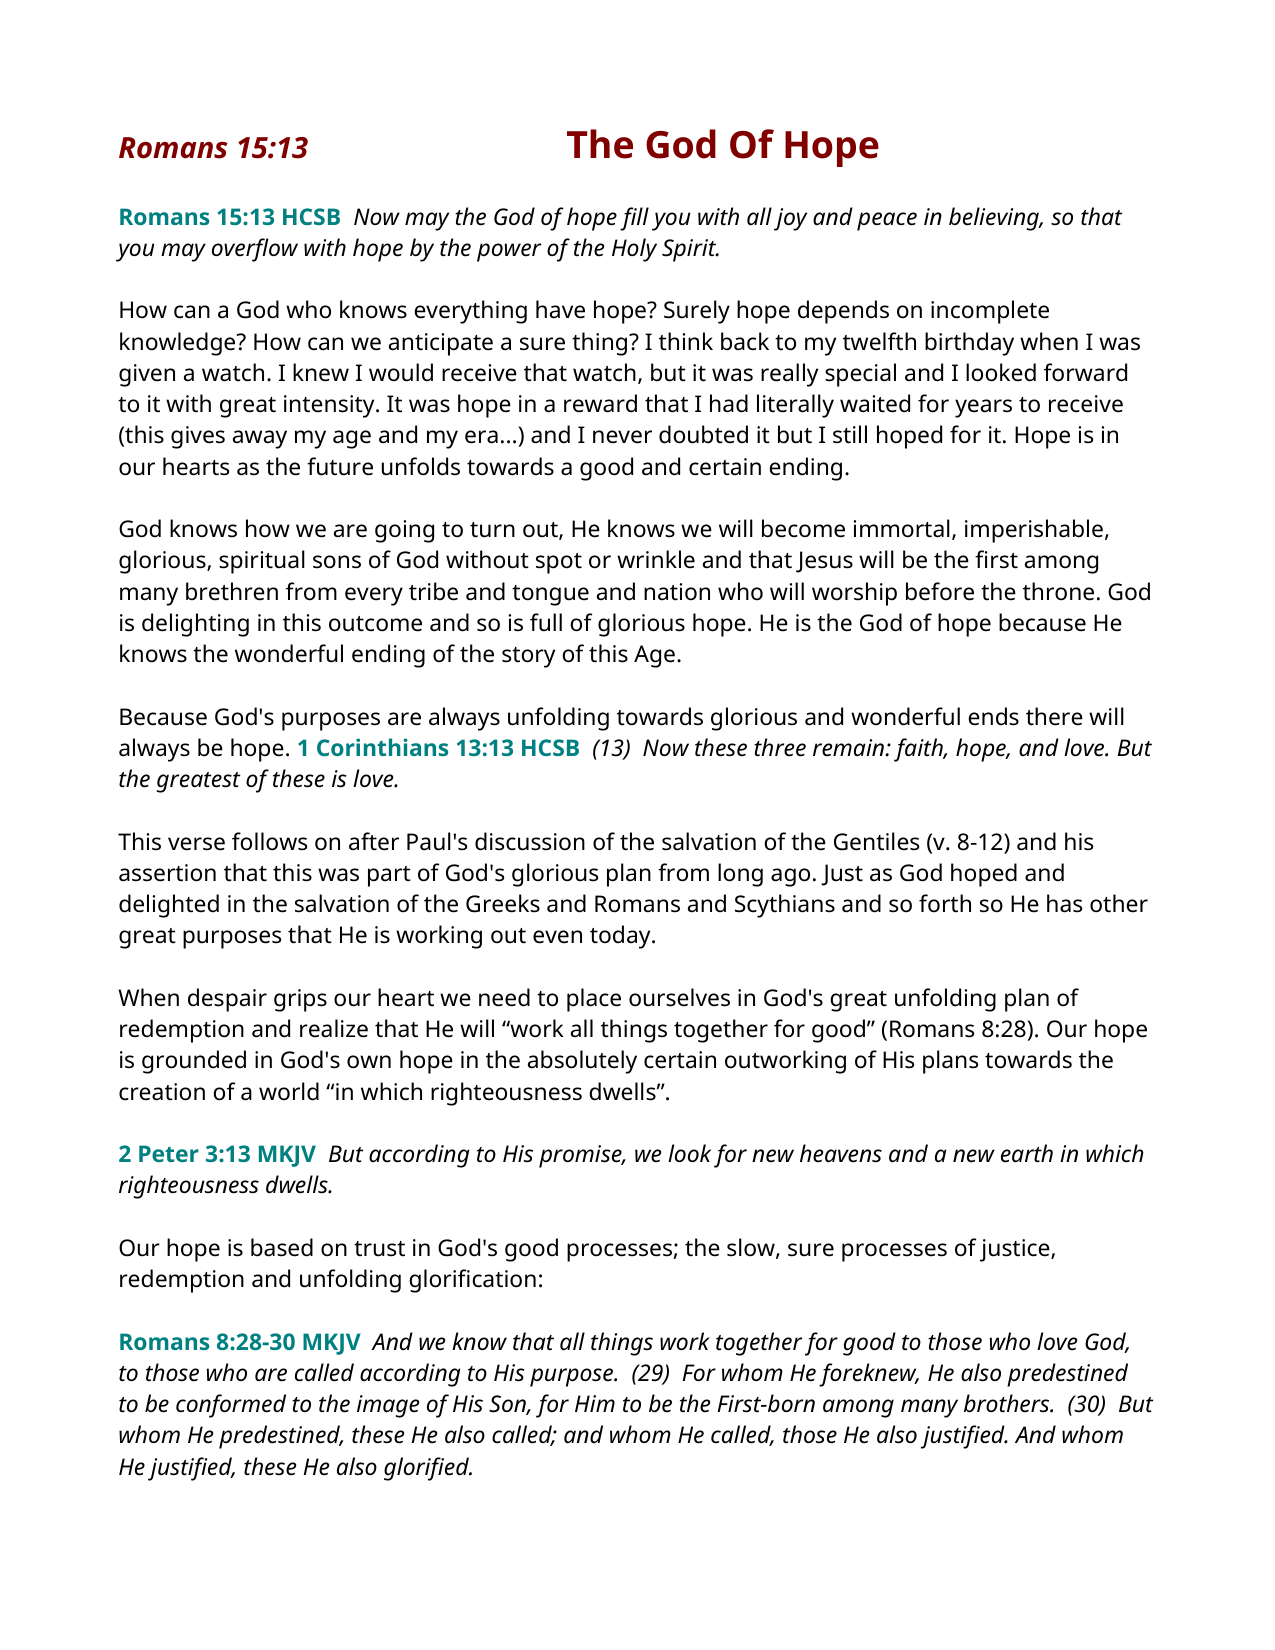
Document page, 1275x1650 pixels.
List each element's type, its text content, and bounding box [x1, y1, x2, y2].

text Because God's purposes are always unfolding towards glorious and wonderful ends there will always be hope. 1 Corinthians 13:13 HCSB (13) Now these three remain: faith, hope, and love. But the greatest of these is love. [118, 700, 1157, 794]
text How can a God who knows everything have hope? Surely hope depends on incomplete knowledge? How can we anticipate a sure thing? I think back to my twelfth birthday when I was given a watch. I knew I would receive that watch, but it was really special and I looked forward to it with great intensity. It was hope in a reward that I had literally waited for years to receive (this gives away my age and my era...) and I never doubted it but I still hoped for it. Hope is in our hearts as the future unfolds towards a good and certain ending. [118, 294, 1157, 482]
text This verse follows on after Paul's discussion of the salvation of the Gentiles (v. 8-12) and his assertion that this was part of God's glorious plan from long ago. Just as God hoped and delighted in the salvation of the Greeks and Romans and Scythians and so forth so He has other great purposes that He is working out even today. [118, 825, 1157, 950]
text Romans 8:28-30 MKJV And we know that all things work together for good to those who love God, to those who are called according to His purpose. (29) For whom He foreknew, He also predestined to be conformed to the image of His Son, for Him to be the First-born among many brothers. (30) But whom He predestined, these He also called; and whom He called, those He also justified. And whom He justified, these He also glorified. [118, 1325, 1157, 1482]
text 2 Peter 3:13 MKJV But according to His promise, we look for new heavens and a new earth in which righteousness dwells. [118, 1138, 1157, 1200]
text Romans 15:13 The God Of Hope [118, 118, 1157, 169]
text God knows how we are going to turn out, He knows we will become immortal, imperishable, glorious, spiritual sons of God without spot or wrinkle and that Jesus will be the first among many brethren from every tribe and tongue and nation who will worship before the throne. God is delighting in this outcome and so is full of glorious hope. He is the God of hope because He knows the wonderful ending of the story of this Age. [118, 513, 1157, 669]
text When despair grips our heart we need to place ourselves in God's great unfolding plan of redemption and realize that He will “work all things together for good” (Romans 8:28). Our hope is grounded in God's own hope in the absolutely certain outworking of His plans towards the creation of a world “in which righteousness dwells”. [118, 982, 1157, 1107]
text Our hope is based on trust in God's good processes; the slow, sure processes of justice, redemption and unfolding glorification: [118, 1232, 1157, 1294]
text Romans 15:13 HCSB Now may the God of hope fill you with all joy and peace in believing, so that you may overflow with hope by the power of the Holy Spirit. [118, 200, 1157, 263]
